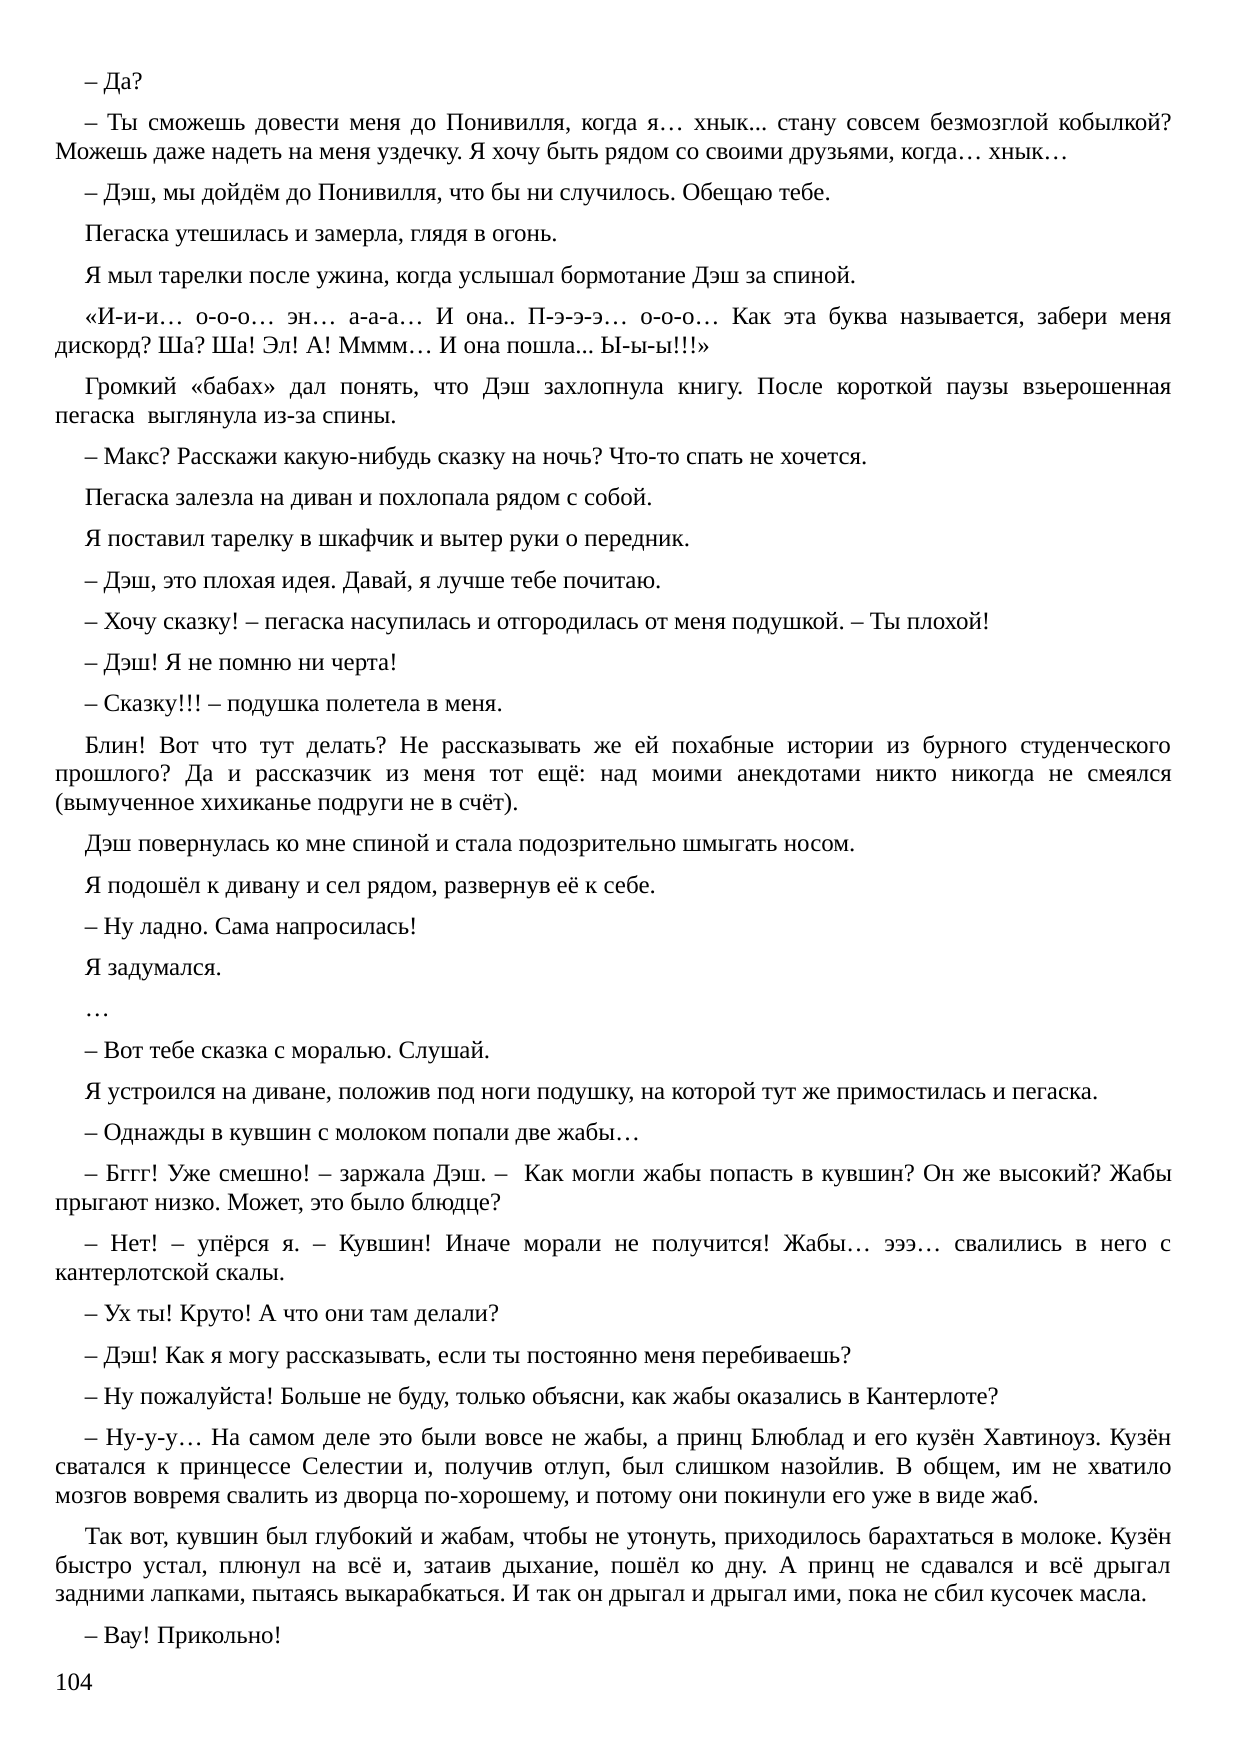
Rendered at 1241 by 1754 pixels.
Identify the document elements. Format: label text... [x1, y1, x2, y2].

text Пегаска утешилась и замерла, глядя в огонь. [55, 218, 1173, 247]
text – Ну-у-у… На самом деле это были вовсе не жабы, а принц Блюблад и его кузён Хавтиноуз. Кузён сватался к принцессе Селестии и, получив отлуп, был слишком назойлив. В общем, им не хватило мозгов вовремя свалить из дворца по-хорошему, и потому они покинули его уже в виде жаб. [55, 1422, 1173, 1508]
text – Макс? Расскажи какую-нибудь сказку на ночь? Что-то спать не хочется. [55, 441, 1173, 470]
text – Ну ладно. Сама напросилась! [55, 911, 1173, 940]
text Я подошёл к дивану и сел рядом, развернув её к себе. [55, 870, 1173, 898]
text – Дэш, мы дойдём до Понивилля, что бы ни случилось. Обещаю тебе. [55, 177, 1173, 206]
text – Вау! Прикольно! [55, 1620, 1173, 1648]
text Я задумался. [55, 952, 1173, 981]
text – Сказку!!! – подушка полетела в меня. [55, 688, 1173, 717]
text Дэш повернулась ко мне спиной и стала подозрительно шмыгать носом. [55, 828, 1173, 857]
text – Однажды в кувшин с молоком попали две жабы… [55, 1117, 1173, 1146]
text – Бггг! Уже смешно! – заржала Дэш. – Как могли жабы попасть в кувшин? Он же высокий? Жабы прыгают низко. Может, это было блюдце? [55, 1158, 1173, 1216]
text Я устроился на диване, положив под ноги подушку, на которой тут же примостилась и пегаска. [55, 1076, 1173, 1105]
text – Дэш! Я не помню ни черта! [55, 647, 1173, 676]
text – Ну пожалуйста! Больше не буду, только объясни, как жабы оказались в Кантерлоте? [55, 1381, 1173, 1410]
text – Да? [55, 66, 1173, 95]
text Так вот, кувшин был глубокий и жабам, чтобы не утонуть, приходилось барахтаться в молоке. Кузён быстро устал, плюнул на всё и, затаив дыхание, пошёл ко дну. А принц не сдавался и всё дрыгал задними лапками, пытаясь выкарабкаться. И так он дрыгал и дрыгал ими, пока не сбил кусочек масла. [55, 1521, 1173, 1607]
text – Нет! – упёрся я. – Кувшин! Иначе морали не получится! Жабы… эээ… свалились в него с кантерлотской скалы. [55, 1228, 1173, 1286]
text – Вот тебе сказка с моралью. Слушай. [55, 1035, 1173, 1063]
text Блин! Вот что тут делать? Не рассказывать же ей похабные истории из бурного студенческого прошлого? Да и рассказчик из меня тот ещё: над моими анекдотами никто никогда не смеялся (вымученное хихиканье подруги не в счёт). [55, 730, 1173, 816]
text – Ух ты! Круто! А что они там делали? [55, 1298, 1173, 1327]
text Я мыл тарелки после ужина, когда услышал бормотание Дэш за спиной. [55, 260, 1173, 288]
text … [55, 993, 1173, 1022]
text Громкий «бабах» дал понять, что Дэш захлопнула книгу. После короткой паузы взьерошенная пегаска выглянула из-за спины. [55, 371, 1173, 428]
text – Хочу сказку! – пегаска насупилась и отгородилась от меня подушкой. – Ты плохой! [55, 606, 1173, 635]
text Я поставил тарелку в шкафчик и вытер руки о передник. [55, 523, 1173, 552]
text «И-и-и… о-о-о… эн… а-а-а… И она.. П-э-э-э… о-о-о… Как эта буква называется, забери меня дискорд? Ша? Ша! Эл! А! Мммм… И она пошла... Ы-ы-ы!!!» [55, 301, 1173, 358]
text – Дэш! Как я могу рассказывать, если ты постоянно меня перебиваешь? [55, 1340, 1173, 1368]
text – Дэш, это плохая идея. Давай, я лучше тебе почитаю. [55, 565, 1173, 593]
text Пегаска залезла на диван и похлопала рядом с собой. [55, 482, 1173, 511]
text – Ты сможешь довести меня до Понивилля, когда я… хнык... стану совсем безмозглой кобылкой? Можешь даже надеть на меня уздечку. Я хочу быть рядом со своими друзьями, когда… хнык… [55, 107, 1173, 165]
